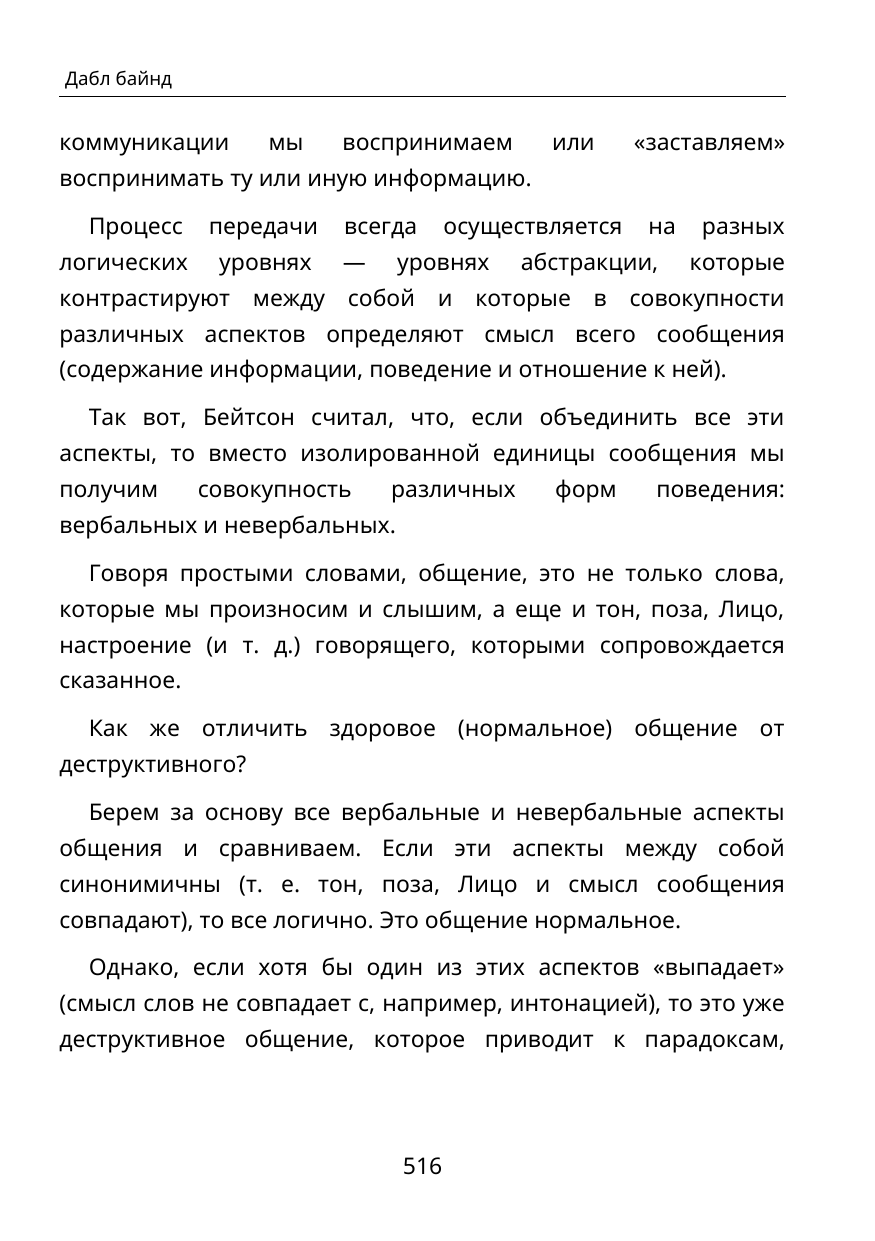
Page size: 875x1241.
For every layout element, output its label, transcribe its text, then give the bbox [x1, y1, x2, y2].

text Берем за основу все вербальные и невербальные аспекты общения и сравниваем. Если эти аспекты между собой синонимичны (т. е. тон, поза, Лицо и смысл сообщения совпадают), то все логично. Это общение нормальное. [59, 796, 786, 935]
text Как же отличить здоровое (нормальное) общение от деструктивного? [59, 712, 786, 779]
text Процесс передачи всегда осуществляется на разных логических уровнях — уровнях абстракции, которые контрастируют между собой и которые в совокупности различных аспектов определяют смысл всего сообщения (содержание информации, поведение и отношение к ней). [59, 210, 786, 385]
text Однако, если хотя бы один из этих аспектов «выпадает» (смысл слов не совпадает с, например, интонацией), то это уже деструктивное общение, которое приводит к парадоксам, [59, 951, 786, 1054]
text Так вот, Бейтсон считал, что, если объединить все эти аспекты, то вместо изолированной единицы сообщения мы получим совокупность различных форм поведения: вербальных и невербальных. [59, 401, 786, 540]
text Говоря простыми словами, общение, это не только слова, которые мы произносим и слышим, а еще и тон, поза, Лицо, настроение (и т. д.) говорящего, которыми сопровождается сказанное. [59, 557, 786, 696]
text коммуникации мы воспринимаем или «заставляем» воспринимать ту или иную информацию. [59, 126, 786, 193]
